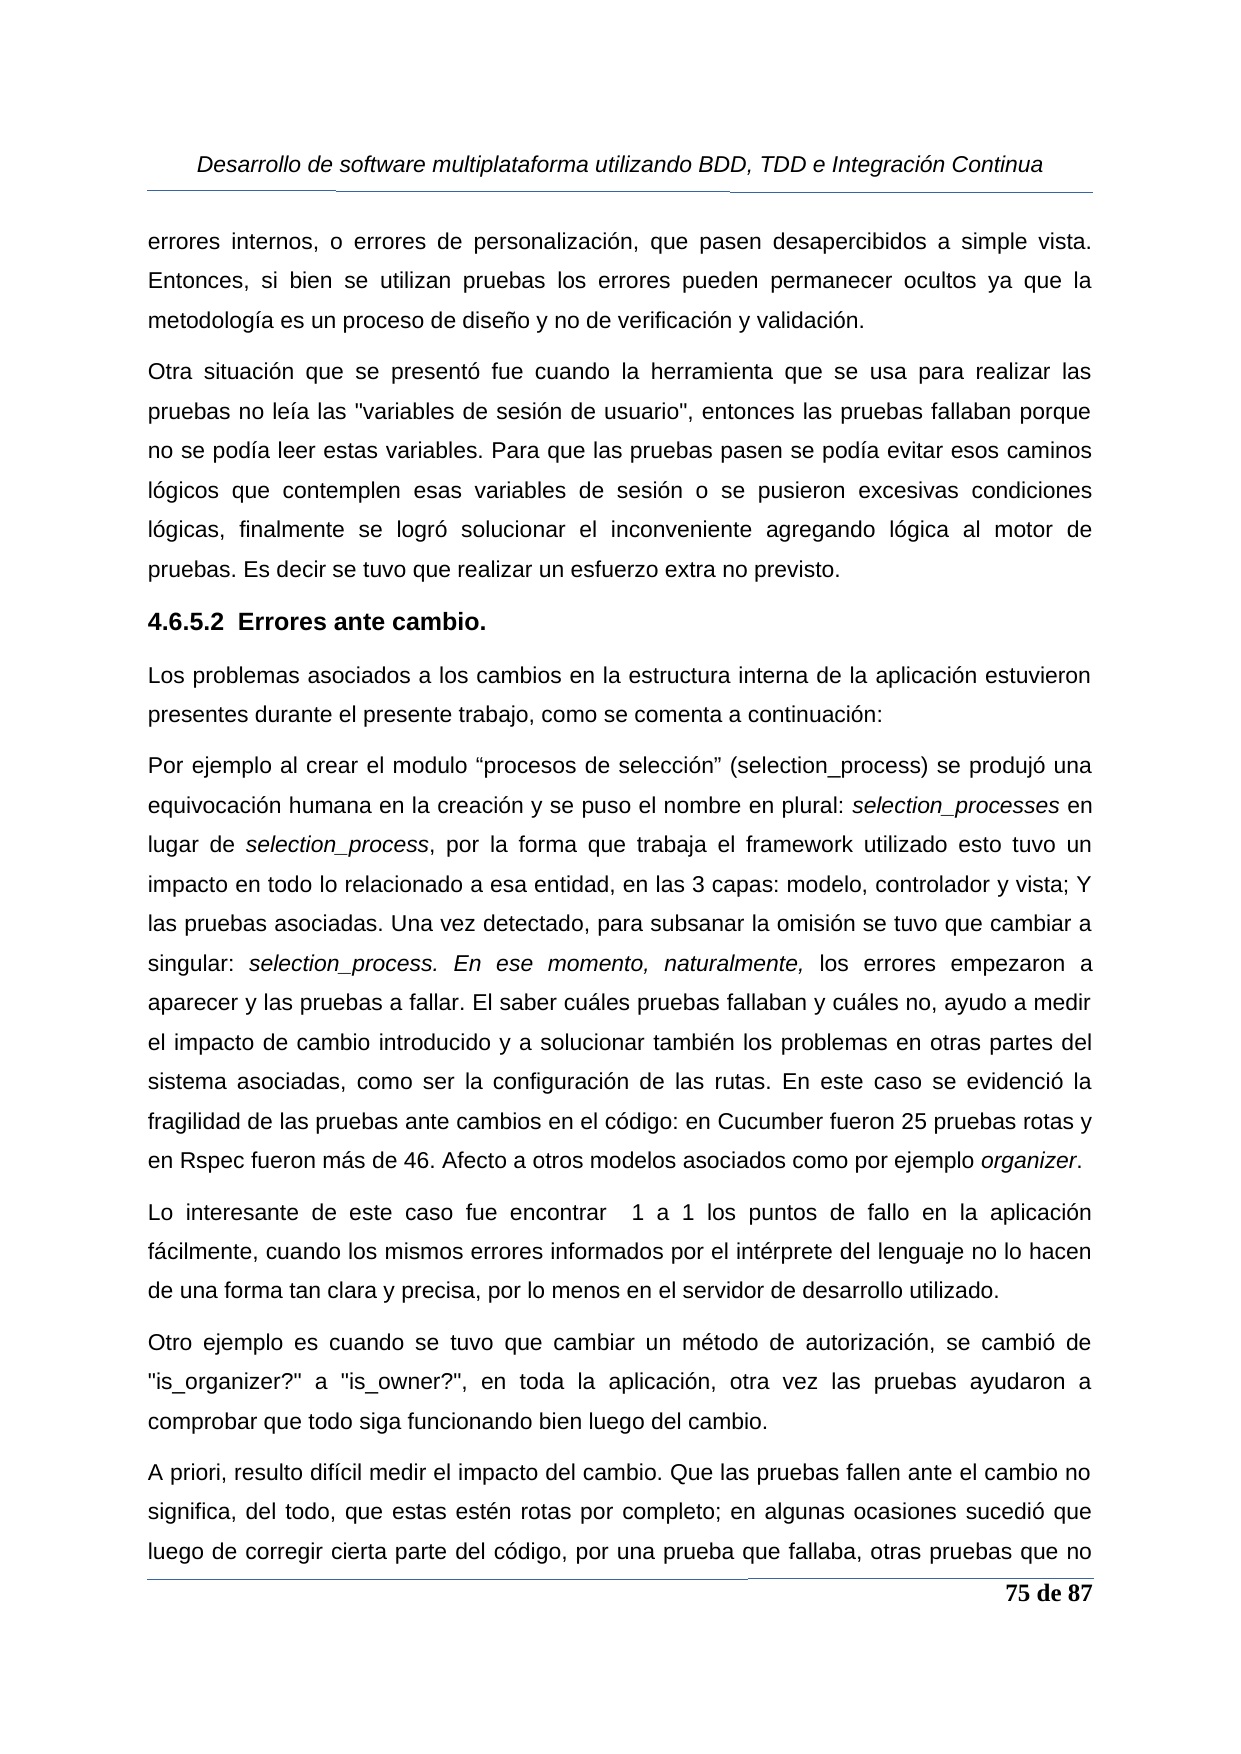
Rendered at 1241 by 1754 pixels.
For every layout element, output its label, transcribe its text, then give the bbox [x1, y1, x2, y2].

list Otra situación que se presentó fue cuando la herramienta que se usa para realizar las pruebas no leía las "variables de sesión de usuario", entonces las pruebas fallaban porque no se podía leer estas variables. Para que las pruebas pasen se podía evitar esos caminos lógicos que contemplen esas variables de sesión o se pusieron excesivas condiciones lógicas, finalmente se logró solucionar el inconveniente agregando lógica al motor de pruebas. Es decir se tuvo que realizar un esfuerzo extra no previsto. [148, 358, 1093, 582]
list Otro ejemplo es cuando se tuvo que cambiar un método de autorización, se cambió de "is_organizer?" a "is_owner?", en toda la aplicación, otra vez las pruebas ayudaron a comprobar que todo siga funcionando bien luego del cambio. [148, 1329, 1093, 1434]
list errores internos, o errores de personalización, que pasen desapercibidos a simple vista. Entonces, si bien se utilizan pruebas los errores pueden permanecer ocultos ya que la metodología es un proceso de diseño y no de verificación y validación. [148, 228, 1093, 333]
list Por ejemplo al crear el modulo “procesos de selección” (selection_process) se produjó una equivocación humana en la creación y se puso el nombre en plural: selection_processes en lugar de selection_process, por la forma que trabaja el framework utilizado esto tuvo un impacto en todo lo relacionado a esa entidad, en las 3 capas: modelo, controlador y vista; Y las pruebas asociadas. Una vez detectado, para subsanar la omisión se tuvo que cambiar a singular: selection_process. En ese momento, naturalmente, los errores empezaron a aparecer y las pruebas a fallar. El saber cuáles pruebas fallaban y cuáles no, ayudo a medir el impacto de cambio introducido y a solucionar también los problemas en otras partes del sistema asociadas, como ser la configuración de las rutas. En este caso se evidenció la fragilidad de las pruebas ante cambios en el código: en Cucumber fueron 25 pruebas rotas y en Rspec fueron más de 46. Afecto a otros modelos asociados como por ejemplo organizer. [148, 752, 1093, 1173]
list 4.6.5.2 Errores ante cambio. [148, 607, 1093, 636]
list Los problemas asociados a los cambios en la estructura interna de la aplicación estuvieron presentes durante el presente trabajo, como se comenta a continuación: [148, 662, 1093, 727]
list Lo interesante de este caso fue encontrar 1 a 1 los puntos de fallo en la aplicación fácilmente, cuando los mismos errores informados por el intérprete del lenguaje no lo hacen de una forma tan clara y precisa, por lo menos en el servidor de desarrollo utilizado. [148, 1198, 1093, 1304]
list A priori, resulto difícil medir el impacto del cambio. Que las pruebas fallen ante el cambio no significa, del todo, que estas estén rotas por completo; en algunas ocasiones sucedió que luego de corregir cierta parte del código, por una prueba que fallaba, otras pruebas que no [148, 1459, 1093, 1564]
